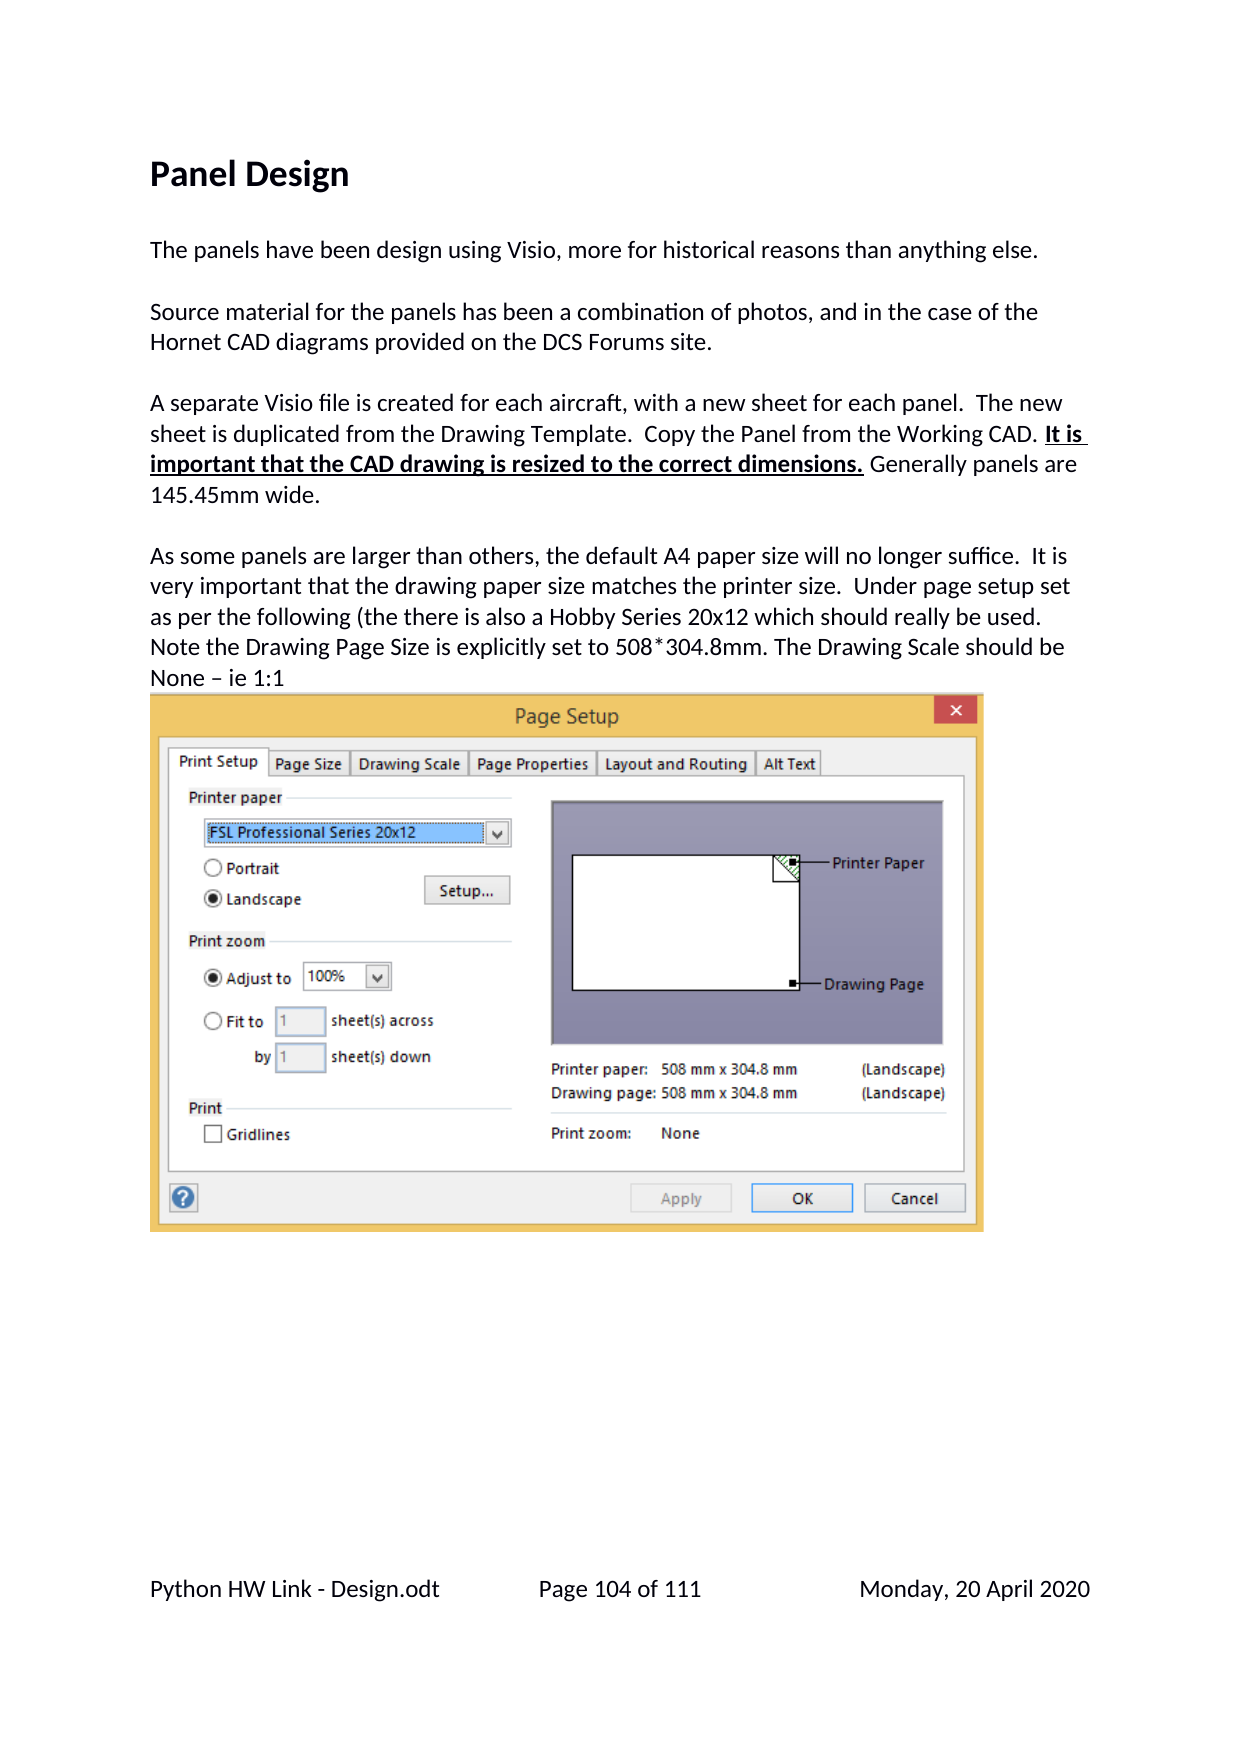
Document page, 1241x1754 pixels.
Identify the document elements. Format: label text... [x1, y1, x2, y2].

text As some panels are larger than others, the default A4 paper size will no longer suffice. It is very important that the drawing paper size matches the printer size. Under page setup set as per the following (the there is also a Hobby Series 20x12 which should really be used. Note the Drawing Page Size is explicitly set to 508*304.8mm. The Drawing Scale should be None – ie 1:1 [150, 540, 1090, 692]
text A separate Visio file is created for each aircraft, with a new sheet for each panel. The new sheet is duplicated from the Drawing Template. Copy the Panel from the Working CAD. It is important that the CAD drawing is resized to the correct dimensions. Generally panels are 145.45mm wide. [150, 387, 1090, 509]
text The panels have been design using Visio, more for historical reasons than anything else. [150, 235, 1090, 265]
text Source material for the panels has been a combination of photos, and in the case of the Hornet CAD diagrams provided on the DCS Forums site. [150, 296, 1090, 357]
picture [150, 692, 984, 1232]
subtitle Panel Design [150, 150, 1090, 196]
